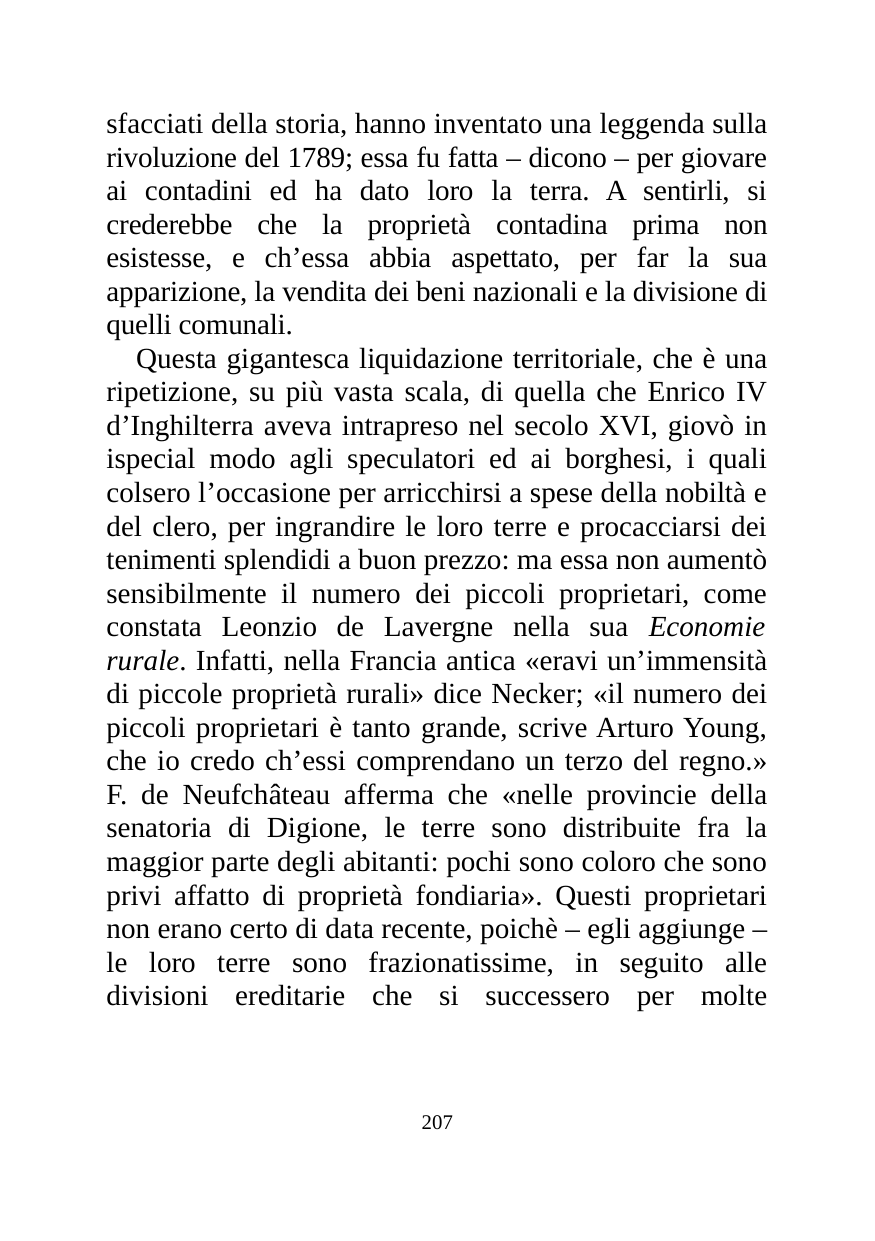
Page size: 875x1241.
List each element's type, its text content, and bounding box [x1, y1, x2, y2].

text Questa gigantesca liquidazione territoriale, che è una ripetizione, su più vasta scala, di quella che Enrico IV d’Inghilterra aveva intrapreso nel secolo XVI, giovò in ispecial modo agli speculatori ed ai borghesi, i quali colsero l’occasione per arricchirsi a spese della nobiltà e del clero, per ingrandire le loro terre e procacciarsi dei tenimenti splendidi a buon prezzo: ma essa non aumentò sensibilmente il numero dei piccoli proprietari, come constata Leonzio de Lavergne nella sua Economie rurale. Infatti, nella Francia antica «eravi un’immensità di piccole proprietà rurali» dice Necker; «il numero dei piccoli proprietari è tanto grande, scrive Arturo Young, che io credo ch’essi comprendano un terzo del regno.» F. de Neufchâteau afferma che «nelle provincie della senatoria di Digione, le terre sono distribuite fra la maggior parte degli abitanti: pochi sono coloro che sono privi affatto di proprietà fondiaria». Questi proprietari non erano certo di data recente, poichè – egli aggiunge – le loro terre sono frazionatissime, in seguito alle divisioni ereditarie che si successero per molte [106, 341, 768, 1012]
text sfacciati della storia, hanno inventato una leggenda sulla rivoluzione del 1789; essa fu fatta – dicono – per giovare ai contadini ed ha dato loro la terra. A sentirli, si crederebbe che la proprietà contadina prima non esistesse, e ch’essa abbia aspettato, per far la sua apparizione, la vendita dei beni nazionali e la divisione di quelli comunali. [106, 106, 768, 341]
